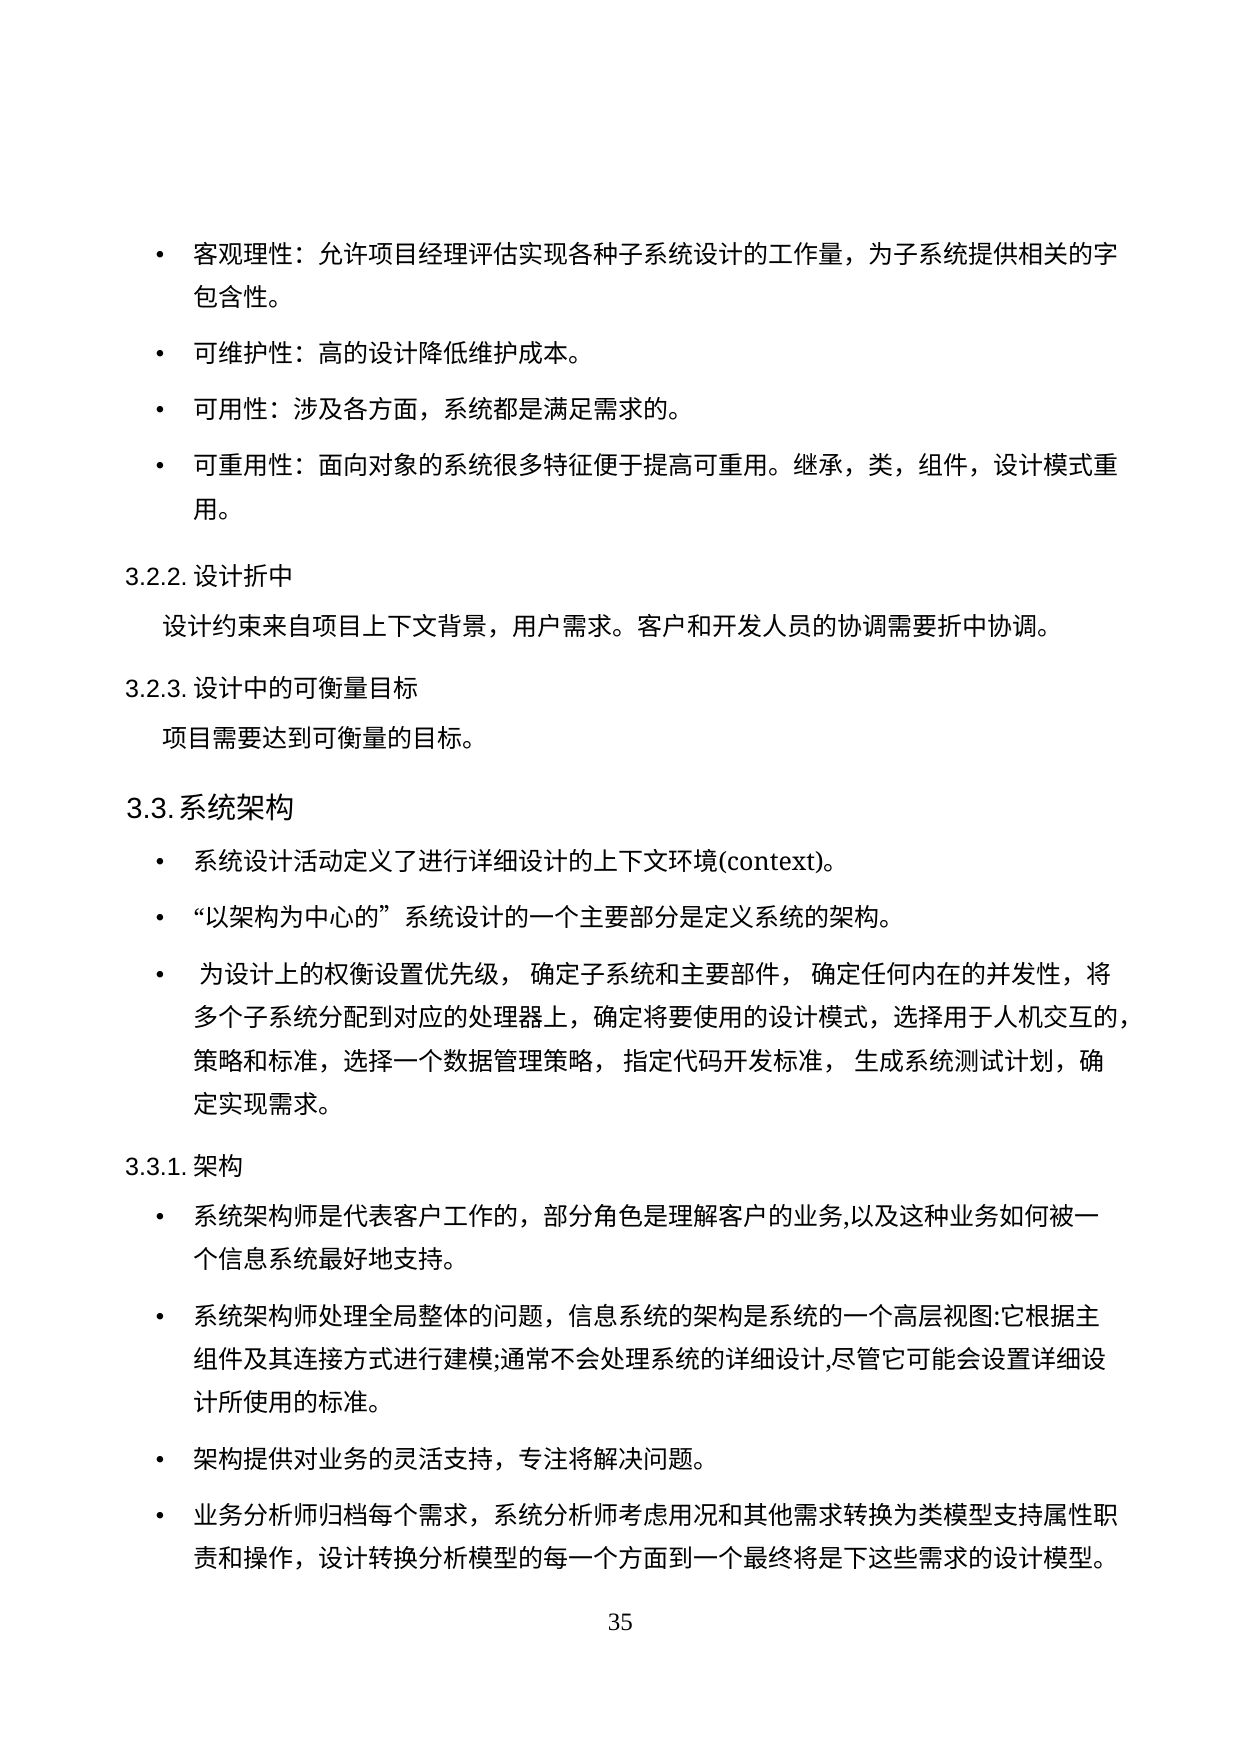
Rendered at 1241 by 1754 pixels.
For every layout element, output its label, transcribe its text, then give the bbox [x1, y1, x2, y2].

list 可重用性：面向对象的系统很多特征便于提高可重用。继承，类，组件，设计模式重用。 [156, 446, 1122, 525]
subtitle 设计折中 [118, 557, 1122, 593]
subtitle 设计中的可衡量目标 [118, 668, 1122, 704]
text 项目需要达到可衡量的目标。 [118, 718, 1122, 754]
list 系统架构师是代表客户工作的，部分角色是理解客户的业务,以及这种业务如何被一个信息系统最好地支持。 [156, 1196, 1122, 1276]
list 客观理性：允许项目经理评估实现各种子系统设计的工作量，为子系统提供相关的字包含性。 [156, 234, 1122, 314]
subtitle 系统架构 [118, 784, 1122, 827]
list 为设计上的权衡设置优先级， 确定子系统和主要部件， 确定任何内在的并发性，将多个子系统分配到对应的处理器上，确定将要使用的设计模式，选择用于人机交互的，策略和标准，选择一个数据管理策略， 指定代码开发标准， 生成系统测试计划，确定实现需求。 [156, 954, 1122, 1121]
subtitle 架构 [118, 1146, 1122, 1182]
text 设计约束来自项目上下文背景，用户需求。客户和开发人员的协调需要折中协调。 [118, 607, 1122, 643]
list “以架构为中心的”系统设计的一个主要部分是定义系统的架构。 [156, 898, 1122, 934]
list 系统设计活动定义了进行详细设计的上下文环境(context)。 [156, 842, 1122, 878]
list 可维护性：高的设计降低维护成本。 [156, 334, 1122, 370]
list 可用性：涉及各方面，系统都是满足需求的。 [156, 390, 1122, 426]
list 系统架构师处理全局整体的问题，信息系统的架构是系统的一个高层视图:它根据主组件及其连接方式进行建模;通常不会处理系统的详细设计,尽管它可能会设置详细设计所使用的标准。 [156, 1296, 1122, 1419]
list 业务分析师归档每个需求，系统分析师考虑用况和其他需求转换为类模型支持属性职责和操作，设计转换分析模型的每一个方面到一个最终将是下这些需求的设计模型。 [156, 1496, 1122, 1575]
list 架构提供对业务的灵活支持，专注将解决问题。 [156, 1439, 1122, 1475]
